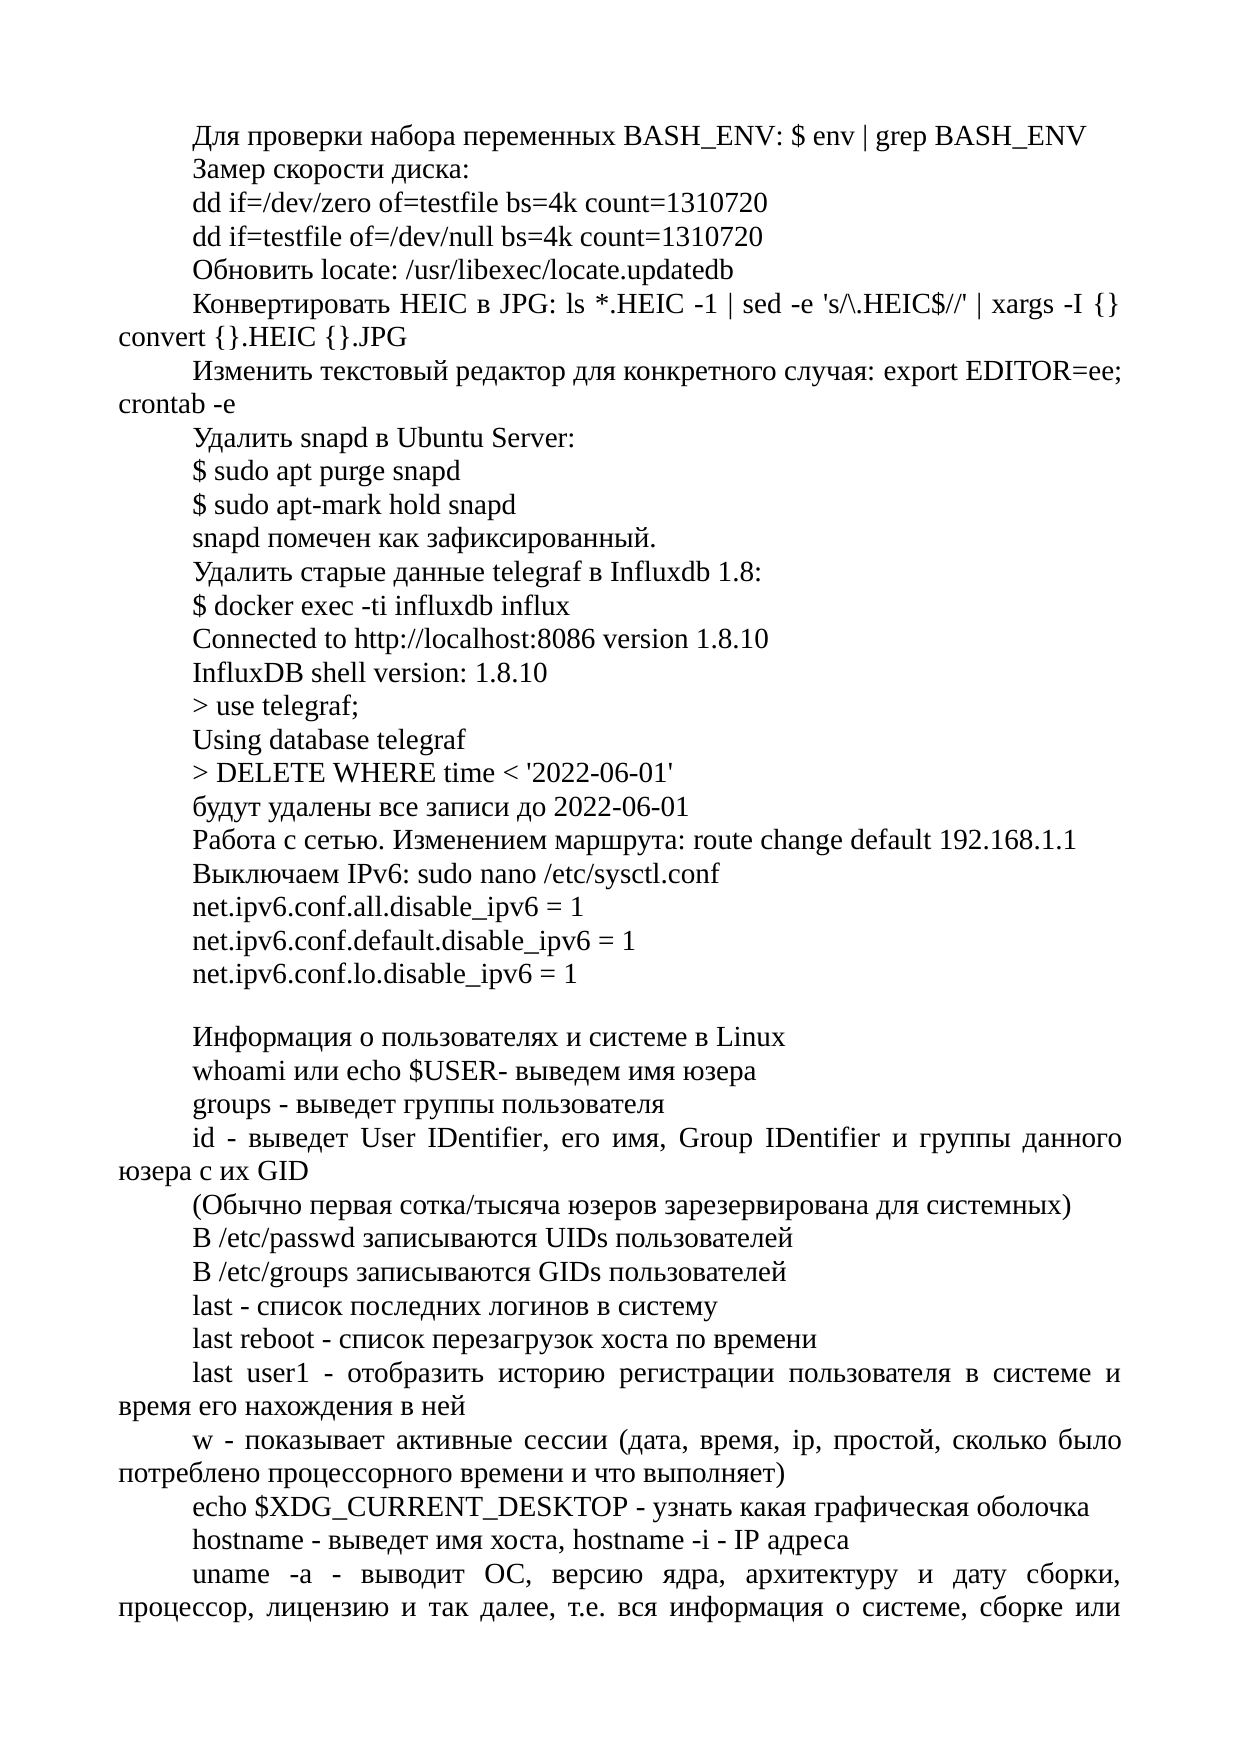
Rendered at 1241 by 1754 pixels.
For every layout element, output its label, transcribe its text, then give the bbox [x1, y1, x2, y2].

text Удалить snapd в Ubuntu Server: [118, 420, 1122, 453]
text Конвертировать HEIC в JPG: ls *.HEIC -1 | sed -e 's/\.HEIC$//' | xargs -I {} convert {}.HEIC {}.JPG [118, 286, 1122, 353]
text Connected to http://localhost:8086 version 1.8.10 [118, 621, 1122, 655]
text > use telegraf; [118, 688, 1122, 722]
text last reboot - список перезагрузок хоста по времени [118, 1321, 1122, 1355]
text id - выведет User IDentifier, его имя, Group IDentifier и группы данного юзера с их GID [118, 1120, 1122, 1187]
text net.ipv6.conf.all.disable_ipv6 = 1 [118, 889, 1122, 923]
text Замер скорости диска: [118, 152, 1122, 185]
text В /etc/groups записываются GIDs пользователей [118, 1254, 1122, 1288]
text Using database telegraf [118, 722, 1122, 755]
text dd if=testfile of=/dev/null bs=4k count=1310720 [118, 219, 1122, 252]
text Обновить locate: /usr/libexec/locate.updatedb [118, 252, 1122, 286]
text last - список последних логинов в систему [118, 1288, 1122, 1321]
text net.ipv6.conf.lo.disable_ipv6 = 1 [118, 957, 1122, 990]
text Удалить старые данные telegraf в Influxdb 1.8: [118, 554, 1122, 588]
text Изменить текстовый редактор для конкретного случая: export EDITOR=ee; crontab -e [118, 353, 1122, 420]
text w - показывает активные сессии (дата, время, ip, простой, сколько было потреблено процессорного времени и что выполняет) [118, 1422, 1122, 1489]
text whoami или echo $USER- выведем имя юзера [118, 1053, 1122, 1086]
text $ sudo apt purge snapd [118, 453, 1122, 487]
text > DELETE WHERE time < '2022-06-01' [118, 755, 1122, 789]
text hostname - выведет имя хоста, hostname -i - IP адреса [118, 1522, 1122, 1556]
text Выключаем IPv6: sudo nano /etc/sysctl.conf [118, 856, 1122, 889]
text В /etc/passwd записываются UIDs пользователей [118, 1221, 1122, 1254]
text InfluxDB shell version: 1.8.10 [118, 655, 1122, 688]
text echo $XDG_CURRENT_DESKTOP - узнать какая графическая оболочка [118, 1489, 1122, 1522]
text (Обычно первая сотка/тысяча юзеров зарезервирована для системных) [118, 1187, 1122, 1221]
text будут удалены все записи до 2022-06-01 [118, 789, 1122, 822]
text Информация о пользователях и системе в Linux [118, 1019, 1122, 1053]
text uname -a - выводит ОС, версию ядра, архитектуру и дату сборки, процессор, лицензию и так далее, т.е. вся информация о системе, сборке или [118, 1556, 1122, 1623]
text Работа с сетью. Изменением маршрута: route change default 192.168.1.1 [118, 822, 1122, 856]
text last user1 - отобразить историю регистрации пользователя в системе и время его нахождения в ней [118, 1355, 1122, 1422]
text $ sudo apt-mark hold snapd [118, 487, 1122, 521]
text Для проверки набора переменных BASH_ENV: $ env | grep BASH_ENV [118, 118, 1122, 152]
text dd if=/dev/zero of=testfile bs=4k count=1310720 [118, 185, 1122, 219]
text snapd помечен как зафиксированный. [118, 521, 1122, 554]
text net.ipv6.conf.default.disable_ipv6 = 1 [118, 923, 1122, 957]
text groups - выведет группы пользователя [118, 1086, 1122, 1120]
text $ docker exec -ti influxdb influx [118, 588, 1122, 621]
